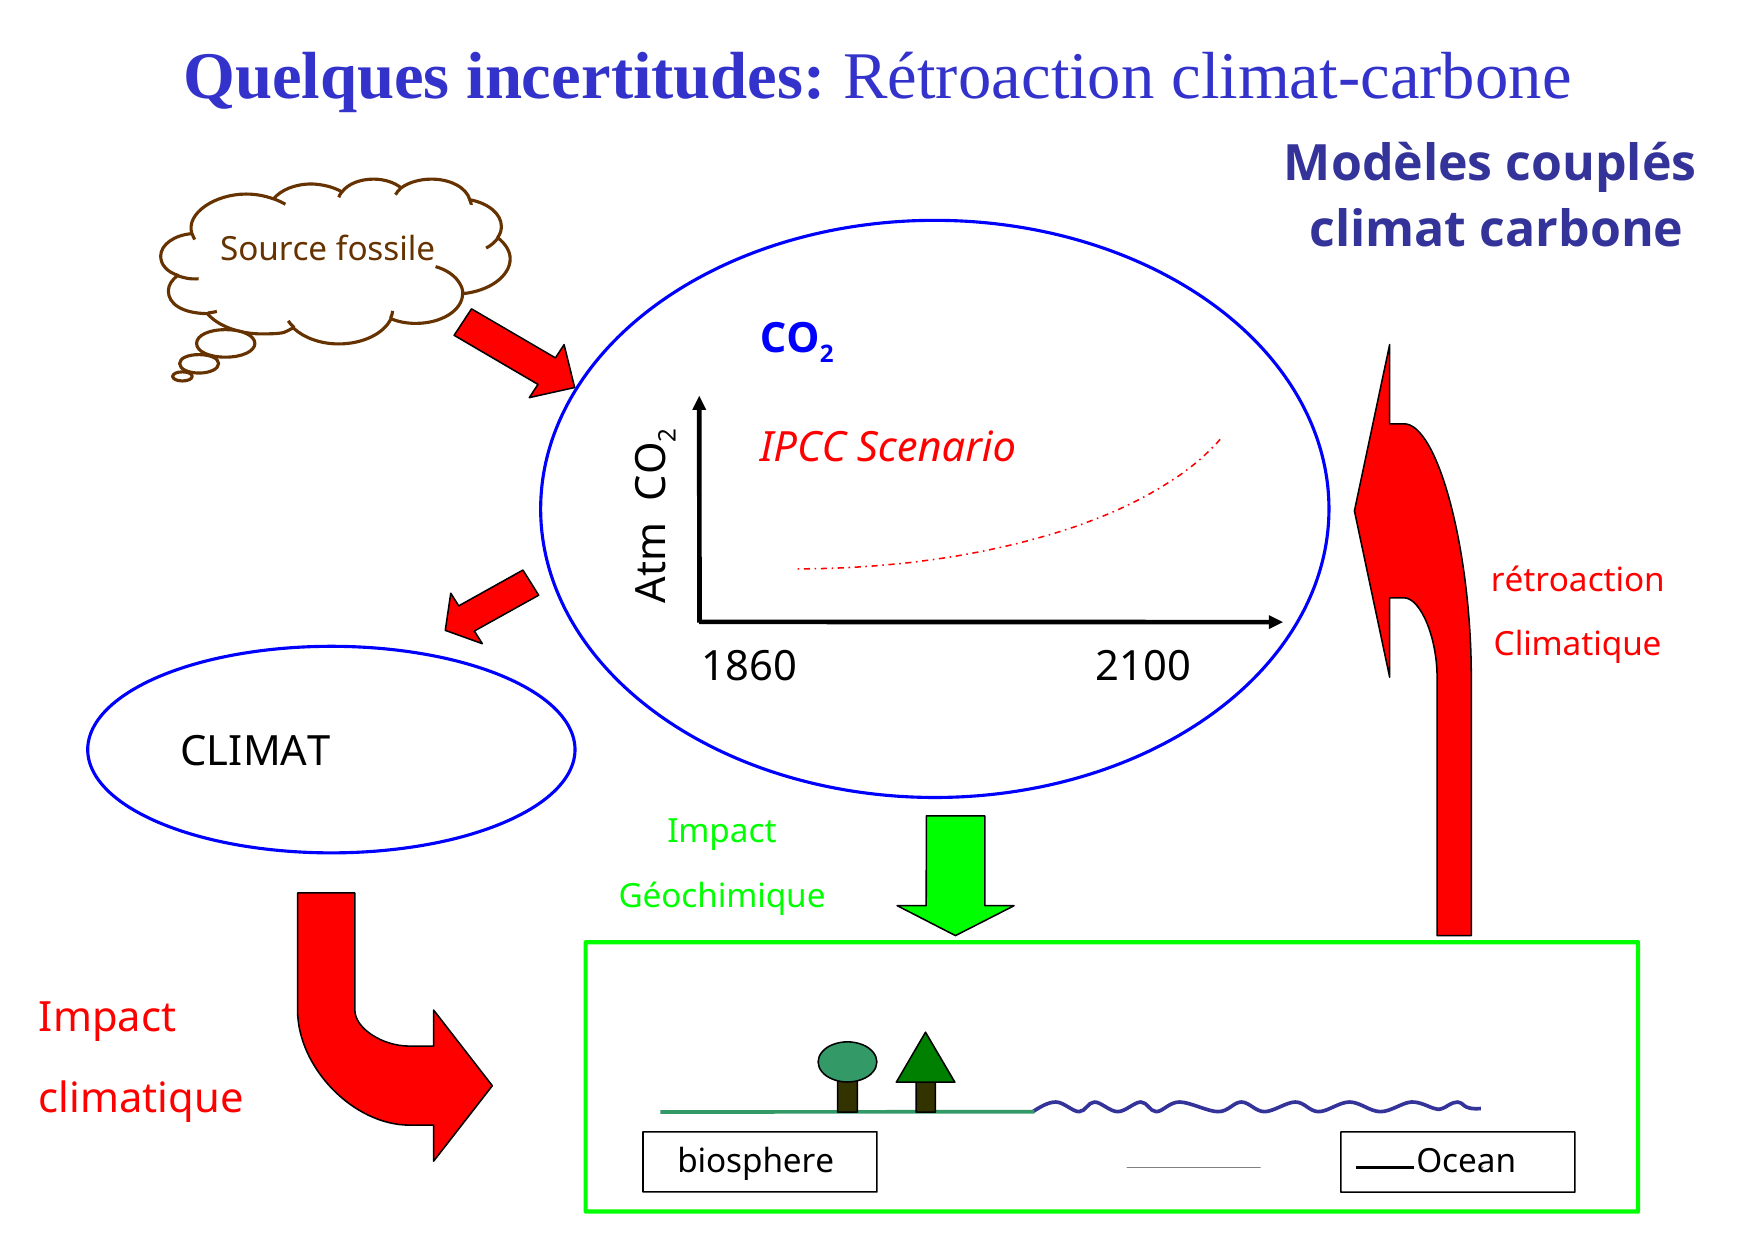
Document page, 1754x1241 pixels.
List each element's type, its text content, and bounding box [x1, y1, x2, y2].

text_box Ocean [1401, 1132, 1617, 1189]
text_box Impact climatique [24, 982, 569, 1216]
text_box [1354, 344, 1461, 678]
text_box CO2 [745, 299, 1213, 372]
text_box [458, 277, 502, 294]
text_box [897, 815, 1015, 936]
text_box 1860 [686, 632, 913, 699]
text_box [297, 892, 355, 982]
text_box biosphere [662, 1133, 876, 1188]
text_box [160, 179, 501, 381]
text_box rétroaction Climatique [1417, 550, 1738, 757]
text_box 2100 [1080, 632, 1242, 699]
text_box Atm CO2 [612, 356, 685, 619]
text_box Impact Géochimique [507, 802, 937, 925]
text_box [896, 1032, 955, 1113]
text_box [445, 570, 539, 644]
text_box IPCC Scenario [745, 412, 1089, 480]
text_box [818, 1041, 877, 1113]
text_box CLIMAT [165, 716, 575, 784]
text_box Modèles couplés climat carbone [1268, 123, 1725, 270]
text_box Source fossile [205, 220, 513, 277]
text_box Quelques incertitudes: Rétroaction climat-carbone [115, 35, 1642, 121]
text_box [1437, 757, 1472, 936]
text_box [454, 308, 575, 398]
